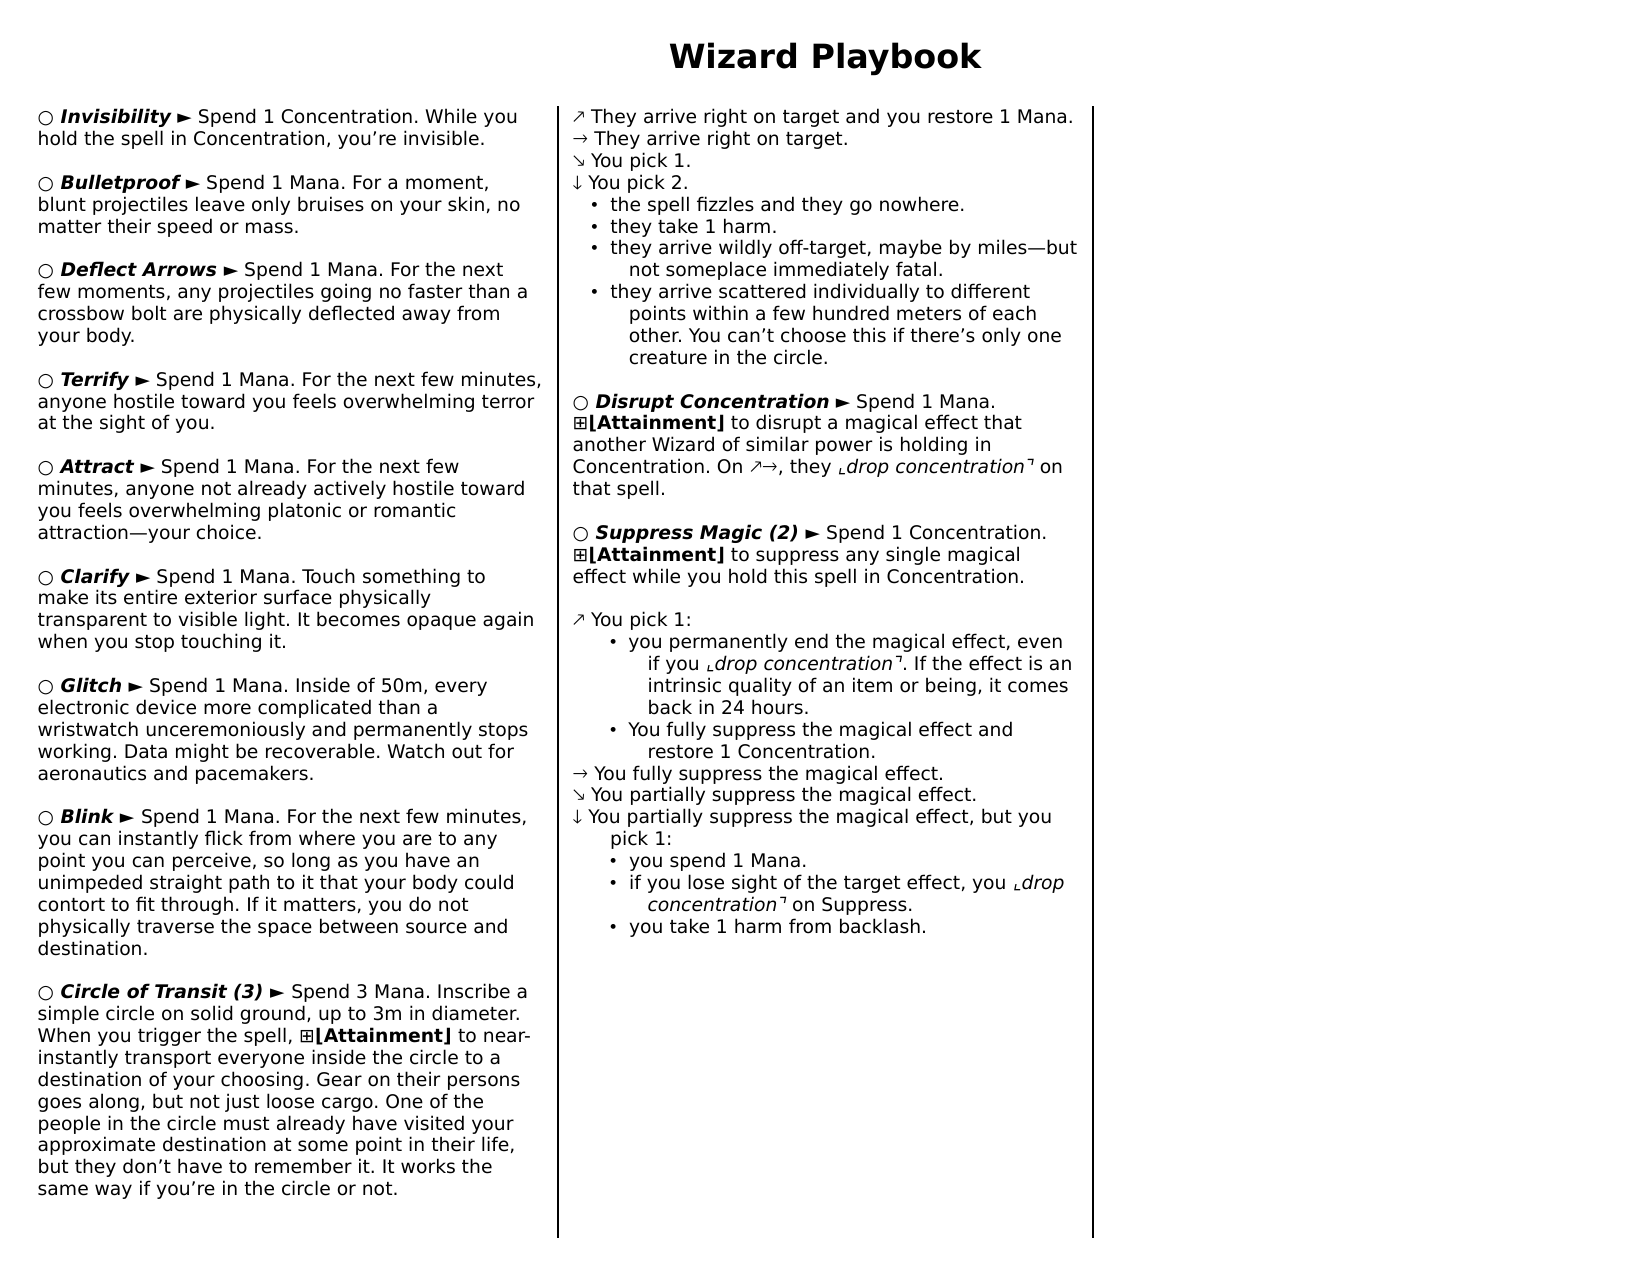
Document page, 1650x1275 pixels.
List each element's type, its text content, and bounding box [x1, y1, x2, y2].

text ○ Blink ► Spend 1 Mana. For the next few minutes, you can instantly flick from where you are to any point you can perceive, so long as you have an unimpeded straight path to it that your body could contort to fit through. If it matters, you do not physically traverse the space between source and destination. [37, 806, 542, 959]
text 🡖 You pick 1. [572, 150, 1077, 172]
list you permanently end the magical effect, even if you ⌞drop concentration⌝. If the effect is an intrinsic quality of an item or being, it comes back in 24 hours. [610, 631, 1077, 719]
text 🡕 You pick 1: [572, 609, 1077, 631]
text ○ Clarify ► Spend 1 Mana. Touch something to make its entire exterior surface physically transparent to visible light. It becomes opaque again when you stop touching it. [37, 566, 542, 653]
list the spell fizzles and they go nowhere. [591, 194, 1077, 216]
text ○ Attract ► Spend 1 Mana. For the next few minutes, anyone not already actively hostile toward you feels overwhelming platonic or romantic attraction—your choice. [37, 456, 542, 544]
text ○ Invisibility ► Spend 1 Concentration. While you hold the spell in Concentration, you’re invisible. [37, 106, 542, 150]
text ○ Terrify ► Spend 1 Mana. For the next few minutes, anyone hostile toward you feels overwhelming terror at the sight of you. [37, 369, 542, 434]
text ○ Deflect Arrows ► Spend 1 Mana. For the next few moments, any projectiles going no faster than a crossbow bolt are physically deflected away from your body. [37, 259, 542, 347]
text ○ Disrupt Concentration ► Spend 1 Mana. ⊞⌊Attainment⌋ to disrupt a magical effect that another Wizard of similar power is holding in Concentration. On 🡕🡒, they ⌞drop concentration⌝ on that spell. [572, 391, 1077, 500]
list they arrive scattered individually to different points within a few hundred meters of each other. You can’t choose this if there’s only one creature in the circle. [591, 281, 1077, 369]
list you spend 1 Mana. [610, 850, 1077, 872]
text ○ Circle of Transit (3) ► Spend 3 Mana. Inscribe a simple circle on solid ground, up to 3m in diameter. When you trigger the spell, ⊞⌊Attainment⌋ to near-instantly transport everyone inside the circle to a destination of your choosing. Gear on their persons goes along, but not just loose cargo. One of the people in the circle must already have visited your approximate destination at some point in their life, but they don’t have to remember it. It works the same way if you’re in the circle or not. [37, 981, 542, 1200]
list you take 1 harm from backlash. [610, 916, 1077, 938]
text 🡓 You partially suppress the magical effect, but you pick 1: [572, 806, 1077, 850]
text ○ Suppress Magic (2) ► Spend 1 Concentration. ⊞⌊Attainment⌋ to suppress any single magical effect while you hold this spell in Concentration. [572, 522, 1077, 588]
list if you lose sight of the target effect, you ⌞drop concentration⌝ on Suppress. [610, 872, 1077, 916]
text 🡓 You pick 2. [572, 172, 1077, 194]
text 🡒 You fully suppress the magical effect. [572, 763, 1077, 784]
list You fully suppress the magical effect and restore 1 Concentration. [610, 719, 1077, 763]
list they take 1 harm. [591, 216, 1077, 238]
text ○ Glitch ► Spend 1 Mana. Inside of 50m, every electronic device more complicated than a wristwatch unceremoniously and permanently stops working. Data might be recoverable. Watch out for aeronautics and pacemakers. [37, 675, 542, 784]
text 🡒 They arrive right on target. [572, 128, 1077, 150]
list they arrive wildly off-target, maybe by miles—but not someplace immediately fatal. [591, 238, 1077, 281]
text 🡖 You partially suppress the magical effect. [572, 784, 1077, 806]
text ○ Bulletproof ► Spend 1 Mana. For a moment, blunt projectiles leave only bruises on your skin, no matter their speed or mass. [37, 172, 542, 238]
text 🡕 They arrive right on target and you restore 1 Mana. [572, 106, 1077, 128]
